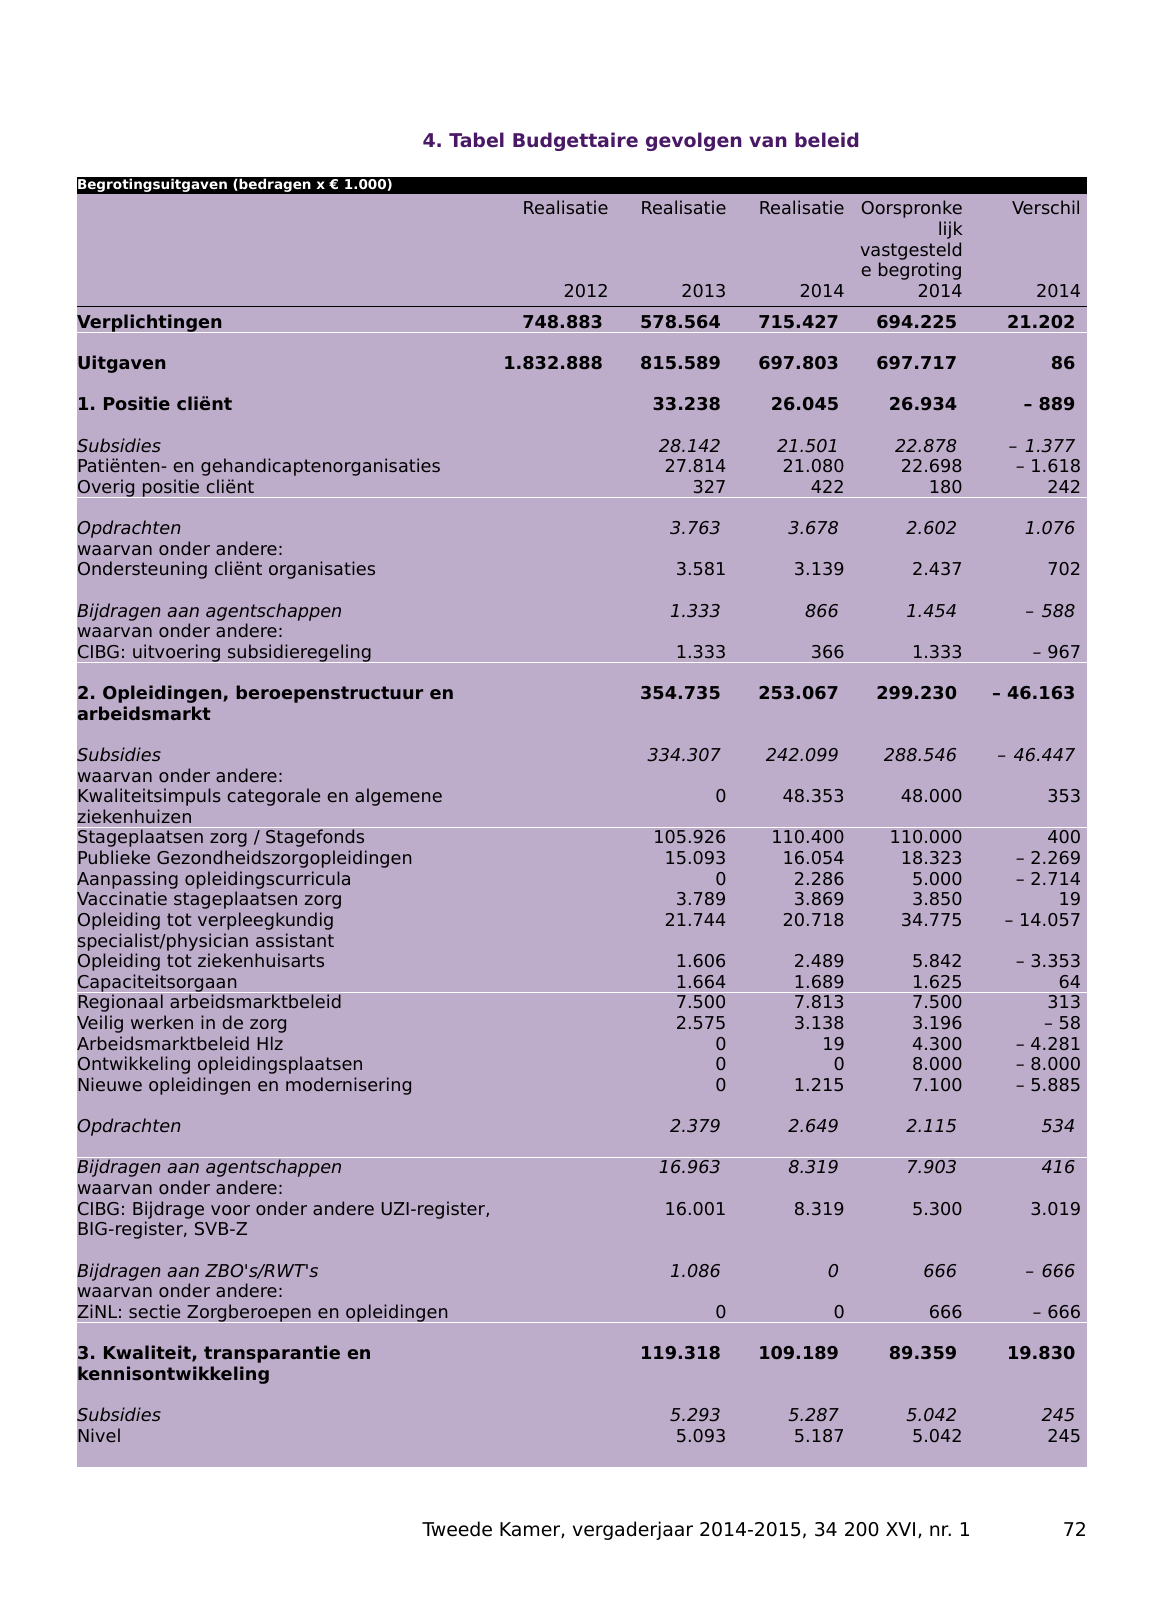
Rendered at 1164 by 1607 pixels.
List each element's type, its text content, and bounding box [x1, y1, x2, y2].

table_cell 3.850 [850, 889, 968, 910]
table_cell – 8.000 [969, 1054, 1087, 1075]
table_cell 8.000 [850, 1054, 968, 1075]
table_cell [496, 642, 614, 662]
table_cell Opdrachten [77, 1116, 496, 1137]
table_cell 2014 [850, 281, 968, 306]
table_cell 34.775 [850, 910, 968, 951]
table_cell [496, 848, 614, 869]
table_cell [496, 621, 614, 642]
table_cell [496, 1240, 614, 1261]
table_cell [496, 745, 614, 766]
table_cell 0 [614, 1034, 732, 1054]
table_cell [496, 1281, 614, 1302]
table_cell 0 [732, 1261, 850, 1281]
table_cell 702 [969, 559, 1087, 580]
table_cell [732, 1096, 850, 1116]
table_cell [614, 1323, 732, 1343]
table_cell 422 [732, 477, 850, 497]
table_cell 288.546 [850, 745, 968, 766]
table_cell – 14.057 [969, 910, 1087, 951]
table_cell [850, 1240, 968, 1261]
table_cell [850, 621, 968, 642]
table_cell Publieke Gezondheidszorgopleidingen [77, 848, 496, 869]
table_cell [732, 374, 850, 394]
table_cell 715.427 [732, 307, 850, 332]
table_cell 2.489 [732, 951, 850, 972]
table_cell [614, 1240, 732, 1261]
table_cell 1.832.888 [496, 353, 614, 374]
table_cell 3. Kwaliteit, transparantie en kennisontwikkeling [77, 1343, 496, 1384]
table_cell [732, 1446, 850, 1467]
table_cell [969, 724, 1087, 745]
table_cell 1.076 [969, 518, 1087, 539]
table_cell – 588 [969, 601, 1087, 621]
table_cell 16.963 [614, 1158, 732, 1178]
table_cell 5.000 [850, 869, 968, 889]
table_cell 5.300 [850, 1199, 968, 1240]
table_cell [614, 1137, 732, 1157]
table_cell Patiënten- en gehandicaptenorganisaties [77, 456, 496, 477]
table_cell 89.359 [850, 1343, 968, 1384]
table_cell Arbeidsmarktbeleid Hlz [77, 1034, 496, 1054]
table_cell [496, 889, 614, 910]
table_cell – 2.714 [969, 869, 1087, 889]
table_cell [496, 1013, 614, 1034]
subtitle 4. Tabel Budgettaire gevolgen van beleid [422, 130, 1087, 152]
table_cell [850, 1323, 968, 1343]
table_cell – 1.618 [969, 456, 1087, 477]
table_cell 3.678 [732, 518, 850, 539]
table_cell 0 [732, 1302, 850, 1322]
table_cell 815.589 [614, 353, 732, 374]
table_cell [496, 1384, 614, 1405]
table_cell 48.353 [732, 786, 850, 827]
table_cell Overig positie cliënt [77, 477, 496, 497]
table_cell 2.649 [732, 1116, 850, 1137]
table_cell Stageplaatsen zorg / Stagefonds [77, 828, 496, 848]
table_cell 21.202 [969, 307, 1087, 332]
table_cell [496, 1054, 614, 1075]
table_cell [496, 993, 614, 1013]
table_cell 0 [614, 1075, 732, 1096]
table_cell 578.564 [614, 307, 732, 332]
table_cell [496, 1426, 614, 1446]
table_cell [614, 1446, 732, 1467]
table_cell [969, 333, 1087, 353]
table_cell [614, 724, 732, 745]
table_cell [969, 1137, 1087, 1157]
table_cell [77, 415, 496, 436]
table_cell Nieuwe opleidingen en modernisering [77, 1075, 496, 1096]
table_cell [496, 683, 614, 724]
table_cell Opleiding tot ziekenhuisarts [77, 951, 496, 972]
table_cell 2012 [496, 281, 614, 306]
table_cell 3.763 [614, 518, 732, 539]
table_cell Bijdragen aan ZBO's/RWT's [77, 1261, 496, 1281]
table_cell [850, 766, 968, 786]
table_cell [496, 828, 614, 848]
table_cell – 5.885 [969, 1075, 1087, 1096]
table_cell 19 [969, 889, 1087, 910]
table_cell [969, 621, 1087, 642]
table_cell 1.606 [614, 951, 732, 972]
table_cell 5.287 [732, 1405, 850, 1426]
table_cell 366 [732, 642, 850, 662]
table_cell 7.500 [850, 993, 968, 1013]
table_cell 28.142 [614, 436, 732, 456]
table_cell [77, 1384, 496, 1405]
table_cell 1.215 [732, 1075, 850, 1096]
table_cell Verschil [969, 194, 1087, 281]
table_cell Oorspronkelijk vastgestelde begroting [850, 194, 968, 281]
table_cell [850, 580, 968, 601]
table_cell [969, 1446, 1087, 1467]
table_cell [496, 1302, 614, 1322]
table_cell 5.093 [614, 1426, 732, 1446]
table_cell 327 [614, 477, 732, 497]
table_cell [77, 1137, 496, 1157]
table_cell [77, 580, 496, 601]
table_cell Ontwikkeling opleidingsplaatsen [77, 1054, 496, 1075]
table_cell [77, 1096, 496, 1116]
table_cell 534 [969, 1116, 1087, 1137]
table_cell [732, 1281, 850, 1302]
table_cell [496, 1034, 614, 1054]
table_cell [496, 518, 614, 539]
table_cell 3.869 [732, 889, 850, 910]
table_cell 416 [969, 1158, 1087, 1178]
table_cell waarvan onder andere: [77, 766, 496, 786]
table_cell 2. Opleidingen, beroepenstructuur en arbeidsmarkt [77, 683, 496, 724]
table_cell 313 [969, 993, 1087, 1013]
table_cell 26.934 [850, 394, 968, 415]
table_cell 33.238 [614, 394, 732, 415]
table_cell 21.744 [614, 910, 732, 951]
table_cell [732, 415, 850, 436]
table_cell – 666 [969, 1302, 1087, 1322]
table_cell [496, 498, 614, 518]
table_cell 3.581 [614, 559, 732, 580]
table_cell Opleiding tot verpleegkundig specialist/physician assistant [77, 910, 496, 951]
table_cell 245 [969, 1426, 1087, 1446]
table_cell 0 [614, 1302, 732, 1322]
table_cell 3.139 [732, 559, 850, 580]
table_cell 400 [969, 828, 1087, 848]
table_cell [614, 498, 732, 518]
table_cell 3.019 [969, 1199, 1087, 1240]
table_cell [732, 580, 850, 601]
table_cell [496, 663, 614, 683]
table_cell [850, 724, 968, 745]
table_cell 1. Positie cliënt [77, 394, 496, 415]
table_cell 7.500 [614, 993, 732, 1013]
table_cell CIBG: uitvoering subsidieregeling [77, 642, 496, 662]
table_cell Nivel [77, 1426, 496, 1446]
table_cell waarvan onder andere: [77, 621, 496, 642]
table_cell [496, 580, 614, 601]
table_cell [496, 1178, 614, 1199]
table_cell 64 [969, 972, 1087, 992]
table_cell – 46.447 [969, 745, 1087, 766]
table_cell 2013 [614, 281, 732, 306]
table_cell Ondersteuning cliënt organisaties [77, 559, 496, 580]
table_cell 22.698 [850, 456, 968, 477]
table_cell [614, 1384, 732, 1405]
table_cell [496, 766, 614, 786]
table_cell [969, 539, 1087, 559]
table_cell Bijdragen aan agentschappen [77, 601, 496, 621]
table_cell 0 [614, 1054, 732, 1075]
table_cell [969, 1096, 1087, 1116]
table_cell [850, 663, 968, 683]
table_cell 354.735 [614, 683, 732, 724]
table_cell [496, 394, 614, 415]
table_cell 748.883 [496, 307, 614, 332]
table_cell [496, 456, 614, 477]
table_cell [496, 869, 614, 889]
table_cell waarvan onder andere: [77, 1178, 496, 1199]
table_cell [969, 1178, 1087, 1199]
table_cell 334.307 [614, 745, 732, 766]
table_cell [614, 766, 732, 786]
table_header Begrotingsuitgaven (bedragen x € 1.000) [77, 177, 1087, 193]
table_cell [732, 621, 850, 642]
table_cell [732, 766, 850, 786]
table_cell 5.293 [614, 1405, 732, 1426]
table_cell [614, 539, 732, 559]
table_cell [614, 415, 732, 436]
table_cell – 666 [969, 1261, 1087, 1281]
table_cell – 3.353 [969, 951, 1087, 972]
table_cell 4.300 [850, 1034, 968, 1054]
table_cell 353 [969, 786, 1087, 827]
table_cell 3.789 [614, 889, 732, 910]
table_cell 2.115 [850, 1116, 968, 1137]
table_cell 21.501 [732, 436, 850, 456]
table_cell 15.093 [614, 848, 732, 869]
table_cell 86 [969, 353, 1087, 374]
table_cell Subsidies [77, 745, 496, 766]
table_cell [496, 910, 614, 951]
table_cell 245 [969, 1405, 1087, 1426]
table_cell [732, 1384, 850, 1405]
table_cell [732, 1323, 850, 1343]
table_cell [496, 1116, 614, 1137]
table_cell [496, 1075, 614, 1096]
table_cell [850, 415, 968, 436]
table_cell 2014 [969, 281, 1087, 306]
table_cell [496, 786, 614, 827]
table_cell 21.080 [732, 456, 850, 477]
table_cell 18.323 [850, 848, 968, 869]
table_cell Subsidies [77, 436, 496, 456]
table_cell 1.689 [732, 972, 850, 992]
table_cell 22.878 [850, 436, 968, 456]
table_cell 1.625 [850, 972, 968, 992]
table_cell [496, 1405, 614, 1426]
table_cell – 46.163 [969, 683, 1087, 724]
table_cell [77, 1240, 496, 1261]
table_cell [496, 724, 614, 745]
table_cell – 2.269 [969, 848, 1087, 869]
table_cell [969, 498, 1087, 518]
table_cell Vaccinatie stageplaatsen zorg [77, 889, 496, 910]
table_cell [850, 1178, 968, 1199]
table_cell Verplichtingen [77, 307, 496, 332]
table_cell 16.001 [614, 1199, 732, 1240]
table_cell 110.400 [732, 828, 850, 848]
table_cell Capaciteitsorgaan [77, 972, 496, 992]
table_cell waarvan onder andere: [77, 1281, 496, 1302]
table_cell [496, 559, 614, 580]
table_cell [614, 1281, 732, 1302]
table_cell 2.437 [850, 559, 968, 580]
table_cell 19 [732, 1034, 850, 1054]
table_cell [77, 374, 496, 394]
table_cell waarvan onder andere: [77, 539, 496, 559]
table_cell [496, 951, 614, 972]
table_cell 697.717 [850, 353, 968, 374]
table_cell 2.379 [614, 1116, 732, 1137]
table_cell Regionaal arbeidsmarktbeleid [77, 993, 496, 1013]
table_cell 26.045 [732, 394, 850, 415]
table_cell 109.189 [732, 1343, 850, 1384]
table_cell 105.926 [614, 828, 732, 848]
table_cell [850, 374, 968, 394]
table_cell 48.000 [850, 786, 968, 827]
table_cell [77, 1446, 496, 1467]
table_cell [732, 724, 850, 745]
table_cell 3.196 [850, 1013, 968, 1034]
table_cell 242.099 [732, 745, 850, 766]
table_cell 3.138 [732, 1013, 850, 1034]
table_cell [969, 1323, 1087, 1343]
table_cell 0 [614, 786, 732, 827]
table_cell 866 [732, 601, 850, 621]
table_cell [850, 1281, 968, 1302]
table_cell [732, 498, 850, 518]
table_cell [614, 663, 732, 683]
table_cell 666 [850, 1302, 968, 1322]
table_cell [496, 1446, 614, 1467]
table_cell [969, 766, 1087, 786]
table_cell – 4.281 [969, 1034, 1087, 1054]
table_cell [732, 1137, 850, 1157]
table_cell 20.718 [732, 910, 850, 951]
table_cell 2014 [732, 281, 850, 306]
table_cell [732, 1240, 850, 1261]
table_cell [77, 724, 496, 745]
table_cell [850, 1096, 968, 1116]
table_cell [614, 333, 732, 353]
table_cell [614, 374, 732, 394]
table_cell 27.814 [614, 456, 732, 477]
table_cell [496, 1323, 614, 1343]
table_cell 2.286 [732, 869, 850, 889]
table_cell Uitgaven [77, 353, 496, 374]
table_cell [77, 498, 496, 518]
table_cell 2.575 [614, 1013, 732, 1034]
table_cell Aanpassing opleidingscurricula [77, 869, 496, 889]
table_cell 1.333 [614, 642, 732, 662]
table_cell Subsidies [77, 1405, 496, 1426]
table_cell [969, 415, 1087, 436]
table_cell 1.664 [614, 972, 732, 992]
table_cell 697.803 [732, 353, 850, 374]
table_cell [496, 477, 614, 497]
table_cell [969, 374, 1087, 394]
table_cell [614, 1096, 732, 1116]
table_cell [77, 281, 496, 306]
table_cell [850, 333, 968, 353]
table_cell [732, 333, 850, 353]
table_cell [496, 333, 614, 353]
table_cell 180 [850, 477, 968, 497]
table_cell 253.067 [732, 683, 850, 724]
table_cell [969, 580, 1087, 601]
table_cell – 967 [969, 642, 1087, 662]
table_cell [496, 1096, 614, 1116]
table_cell [496, 1261, 614, 1281]
table_cell [496, 972, 614, 992]
table_cell [732, 1178, 850, 1199]
table_cell [77, 333, 496, 353]
table_cell 7.100 [850, 1075, 968, 1096]
table_cell [77, 663, 496, 683]
table_cell CIBG: Bijdrage voor onder andere UZI-register, BIG-register, SVB-Z [77, 1199, 496, 1240]
table_cell Kwaliteitsimpuls categorale en algemene ziekenhuizen [77, 786, 496, 827]
table_cell 242 [969, 477, 1087, 497]
table_cell [969, 1281, 1087, 1302]
table_cell 2.602 [850, 518, 968, 539]
table_cell [850, 1137, 968, 1157]
table_cell 1.086 [614, 1261, 732, 1281]
table_cell 5.842 [850, 951, 968, 972]
table_cell – 1.377 [969, 436, 1087, 456]
table_cell [496, 539, 614, 559]
table_cell – 889 [969, 394, 1087, 415]
table_cell [614, 1178, 732, 1199]
table_cell [969, 663, 1087, 683]
table_cell 0 [732, 1054, 850, 1075]
table_cell [77, 1323, 496, 1343]
table_cell – 58 [969, 1013, 1087, 1034]
table_cell [496, 415, 614, 436]
table_cell [496, 374, 614, 394]
table_cell [969, 1240, 1087, 1261]
table_cell 8.319 [732, 1199, 850, 1240]
table_cell [732, 539, 850, 559]
table_cell 7.903 [850, 1158, 968, 1178]
table_cell 0 [614, 869, 732, 889]
table_cell [614, 621, 732, 642]
table_cell [614, 580, 732, 601]
table_cell 7.813 [732, 993, 850, 1013]
table_cell Realisatie [732, 194, 850, 281]
table_cell 5.042 [850, 1405, 968, 1426]
table_cell Opdrachten [77, 518, 496, 539]
table_cell [850, 498, 968, 518]
table_cell Realisatie [614, 194, 732, 281]
table_cell Realisatie [496, 194, 614, 281]
table_cell [496, 601, 614, 621]
table_cell [496, 1137, 614, 1157]
table_cell 666 [850, 1261, 968, 1281]
table_cell 5.042 [850, 1426, 968, 1446]
table_cell 694.225 [850, 307, 968, 332]
table_cell [850, 1446, 968, 1467]
table_cell [496, 1199, 614, 1240]
table_cell [496, 436, 614, 456]
table_cell [496, 1158, 614, 1178]
table_cell [850, 539, 968, 559]
table_cell 8.319 [732, 1158, 850, 1178]
table_cell 19.830 [969, 1343, 1087, 1384]
table_cell Veilig werken in de zorg [77, 1013, 496, 1034]
table_cell [77, 194, 496, 281]
table_cell [850, 1384, 968, 1405]
table_cell 5.187 [732, 1426, 850, 1446]
table_cell 16.054 [732, 848, 850, 869]
table_cell [732, 663, 850, 683]
table_cell [496, 1343, 614, 1384]
table_cell ZiNL: sectie Zorgberoepen en opleidingen [77, 1302, 496, 1322]
table_cell [969, 1384, 1087, 1405]
table_cell 1.333 [614, 601, 732, 621]
table_cell 1.454 [850, 601, 968, 621]
table_cell 1.333 [850, 642, 968, 662]
table_cell Bijdragen aan agentschappen [77, 1158, 496, 1178]
table_cell 110.000 [850, 828, 968, 848]
table_cell 119.318 [614, 1343, 732, 1384]
table_cell 299.230 [850, 683, 968, 724]
